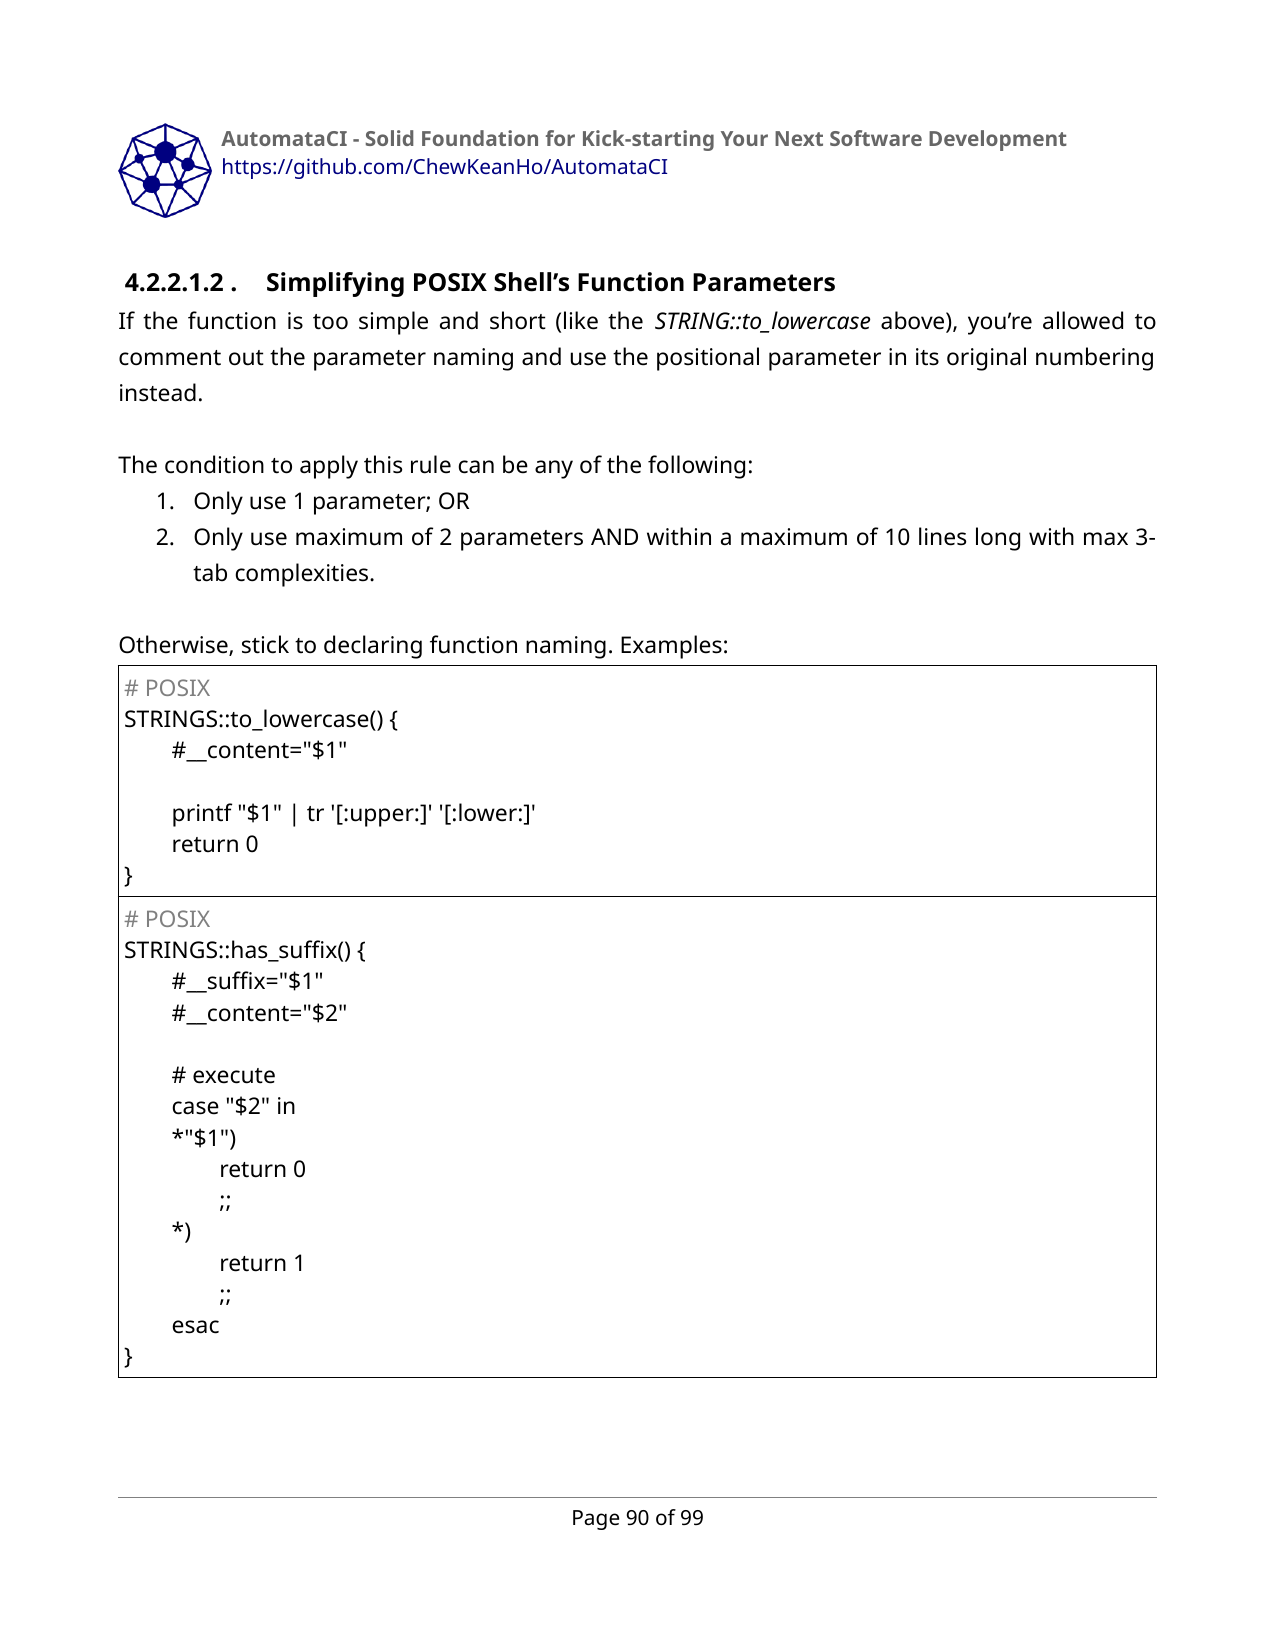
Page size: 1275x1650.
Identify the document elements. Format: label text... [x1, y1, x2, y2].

list Only use 1 parameter; OR [156, 485, 1157, 516]
text The condition to apply this rule can be any of the following: [118, 449, 1157, 480]
picture [118, 123, 212, 218]
table_cell # POSIX STRINGS::has_suffix() { #__suffix="$1" #__content="$2" # execute case "$2" in *"$1") return 0 ;; *) return 1 ;; esac } [119, 897, 1156, 1377]
text If the function is too simple and short (like the STRING::to_lowercase above), you’re allowed to comment out the parameter naming and use the positional parameter in its original numbering instead. [118, 305, 1157, 408]
list Only use maximum of 2 parameters AND within a maximum of 10 lines long with max 3-tab complexities. [156, 521, 1157, 588]
subtitle Simplifying POSIX Shell’s Function Parameters [118, 265, 1157, 299]
text Otherwise, stick to declaring function naming. Examples: [118, 629, 1157, 660]
table_header # POSIX STRINGS::to_lowercase() { #__content="$1" printf "$1" | tr '[:upper:]' '[:lower:]' return 0 } [119, 666, 1156, 896]
